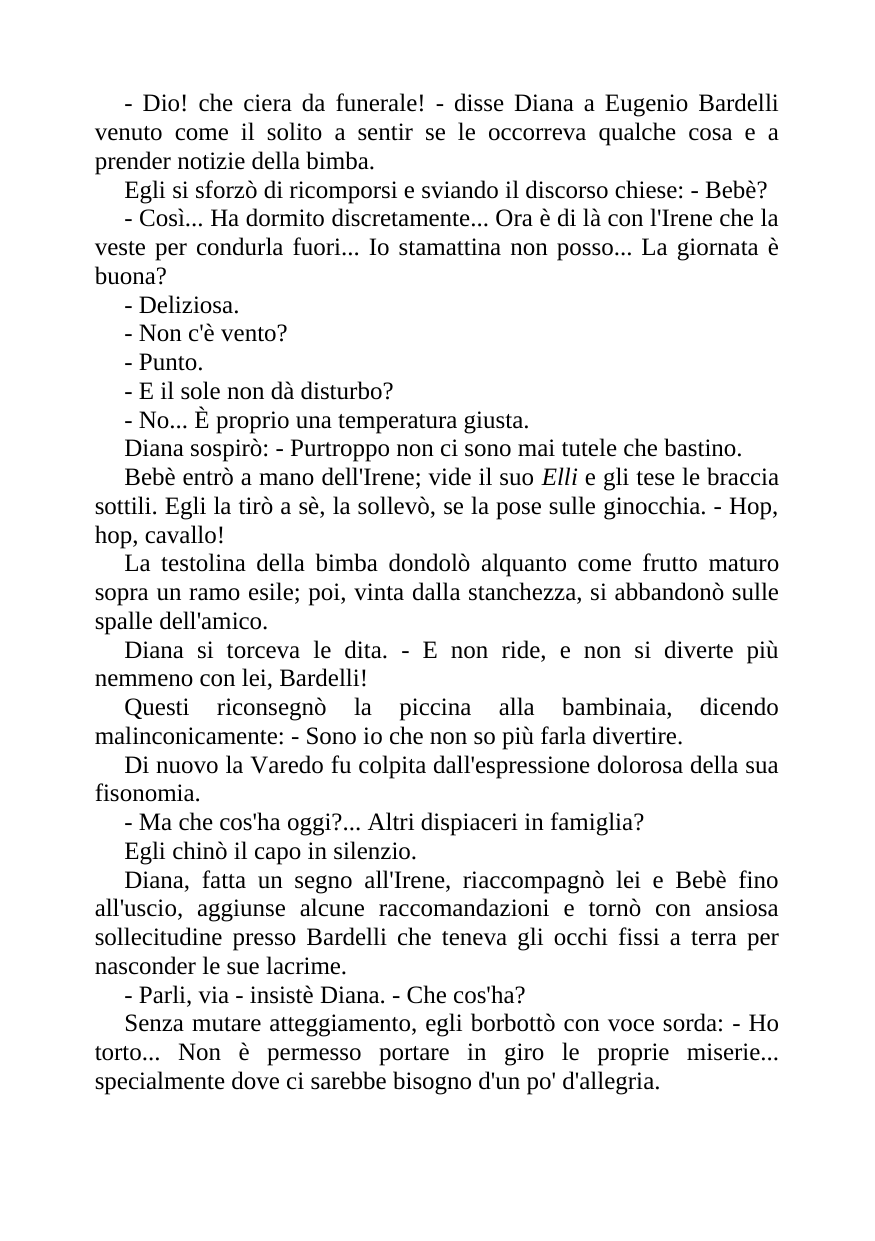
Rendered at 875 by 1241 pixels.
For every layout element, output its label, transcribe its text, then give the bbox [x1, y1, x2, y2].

text - Così... Ha dormito discretamente... Ora è di là con l'Irene che la veste per condurla fuori... Io stamattina non posso... La giornata è buona? [94, 203, 779, 290]
text Diana si torceva le dita. - E non ride, e non si diverte più nemmeno con lei, Bardelli! [94, 635, 779, 692]
text Di nuovo la Varedo fu colpita dall'espressione dolorosa della sua fisonomia. [94, 750, 779, 807]
text - E il sole non dà disturbo? [94, 376, 779, 405]
text - Punto. [94, 347, 779, 376]
text Diana, fatta un segno all'Irene, riaccompagnò lei e Bebè fino all'uscio, aggiunse alcune raccomandazioni e tornò con ansiosa sollecitudine presso Bardelli che teneva gli occhi fissi a terra per nasconder le sue lacrime. [94, 865, 779, 980]
text La testolina della bimba dondolò alquanto come frutto maturo sopra un ramo esile; poi, vinta dalla stanchezza, si abbandonò sulle spalle dell'amico. [94, 548, 779, 635]
text Bebè entrò a mano dell'Irene; vide il suo Elli e gli tese le braccia sottili. Egli la tirò a sè, la sollevò, se la pose sulle ginocchia. - Hop, hop, cavallo! [94, 462, 779, 548]
text - Ma che cos'ha oggi?... Altri dispiaceri in famiglia? [94, 807, 779, 836]
text Egli si sforzò di ricomporsi e sviando il discorso chiese: - Bebè? [94, 175, 779, 203]
text Diana sospirò: - Purtroppo non ci sono mai tutele che bastino. [94, 433, 779, 462]
text - Non c'è vento? [94, 318, 779, 347]
text Egli chinò il capo in silenzio. [94, 836, 779, 865]
text - Deliziosa. [94, 290, 779, 318]
text - Dio! che ciera da funerale! - disse Diana a Eugenio Bardelli venuto come il solito a sentir se le occorreva qualche cosa e a prender notizie della bimba. [94, 88, 779, 175]
text Questi riconsegnò la piccina alla bambinaia, dicendo malinconicamente: - Sono io che non so più farla divertire. [94, 692, 779, 750]
text Senza mutare atteggiamento, egli borbottò con voce sorda: - Ho torto... Non è permesso portare in giro le proprie miserie... specialmente dove ci sarebbe bisogno d'un po' d'allegria. [94, 1008, 779, 1095]
text - No... È proprio una temperatura giusta. [94, 405, 779, 433]
text - Parli, via - insistè Diana. - Che cos'ha? [94, 980, 779, 1008]
